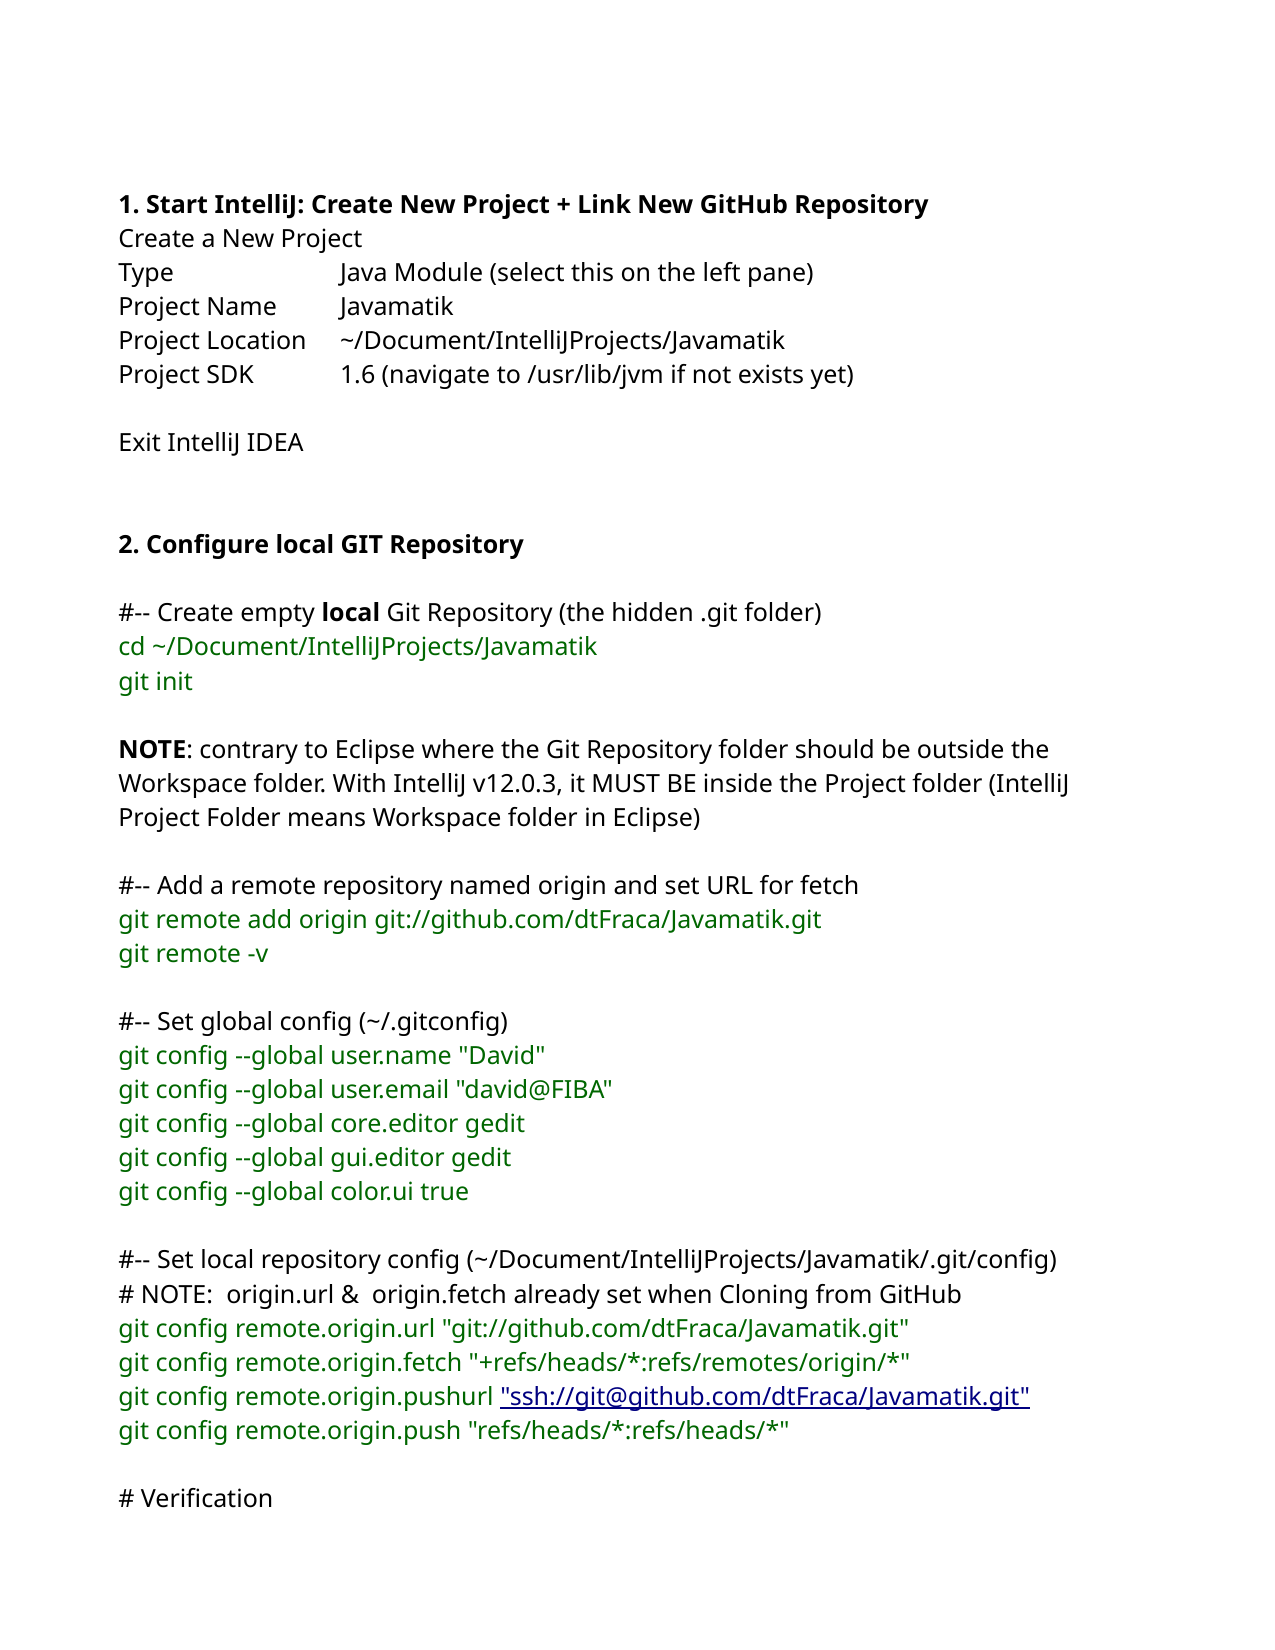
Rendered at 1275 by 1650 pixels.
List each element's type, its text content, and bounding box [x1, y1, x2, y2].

text git config remote.origin.url "git://github.com/dtFraca/Javamatik.git" git config remote.origin.fetch "+refs/heads/*:refs/remotes/origin/*" git config remote.origin.pushurl "ssh://git@github.com/dtFraca/Javamatik.git" git config remote.origin.push "refs/heads/*:refs/heads/*" # Verification [118, 1310, 1157, 1515]
text 2. Configure local GIT Repository [118, 527, 1157, 561]
text Project SDK 1.6 (navigate to /usr/lib/jvm if not exists yet) [118, 357, 1157, 391]
text 1. Start IntelliJ: Create New Project + Link New GitHub Repository Create a New Project Type Java Module (select this on the left pane) [118, 186, 1157, 288]
text git remote add origin git://github.com/dtFraca/Javamatik.git [118, 902, 1157, 936]
text NOTE: contrary to Eclipse where the Git Repository folder should be outside the Workspace folder. With IntelliJ v12.0.3, it MUST BE inside the Project folder (IntelliJ Project Folder means Workspace folder in Eclipse) [118, 697, 1157, 833]
text #-- Set global config (~/.gitconfig) [118, 1004, 1157, 1038]
text #-- Create empty local Git Repository (the hidden .git folder) [118, 595, 1157, 629]
text #-- Add a remote repository named origin and set URL for fetch [118, 867, 1157, 902]
text cd ~/Document/IntelliJProjects/Javamatik [118, 629, 1157, 663]
text Project Name Javamatik [118, 288, 1157, 322]
text git config --global user.name "David" git config --global user.email "david@FIBA" git config --global core.editor gedit git config --global gui.editor gedit git config --global color.ui true #-- Set local repository config (~/Document/IntelliJProjects/Javamatik/.git/config) [118, 1038, 1157, 1276]
text Project Location ~/Document/IntelliJProjects/Javamatik [118, 322, 1157, 357]
text git init [118, 663, 1157, 697]
text Exit IntelliJ IDEA [118, 425, 1157, 459]
text git remote -v [118, 936, 1157, 970]
text # NOTE: origin.url & origin.fetch already set when Cloning from GitHub [118, 1276, 1157, 1310]
